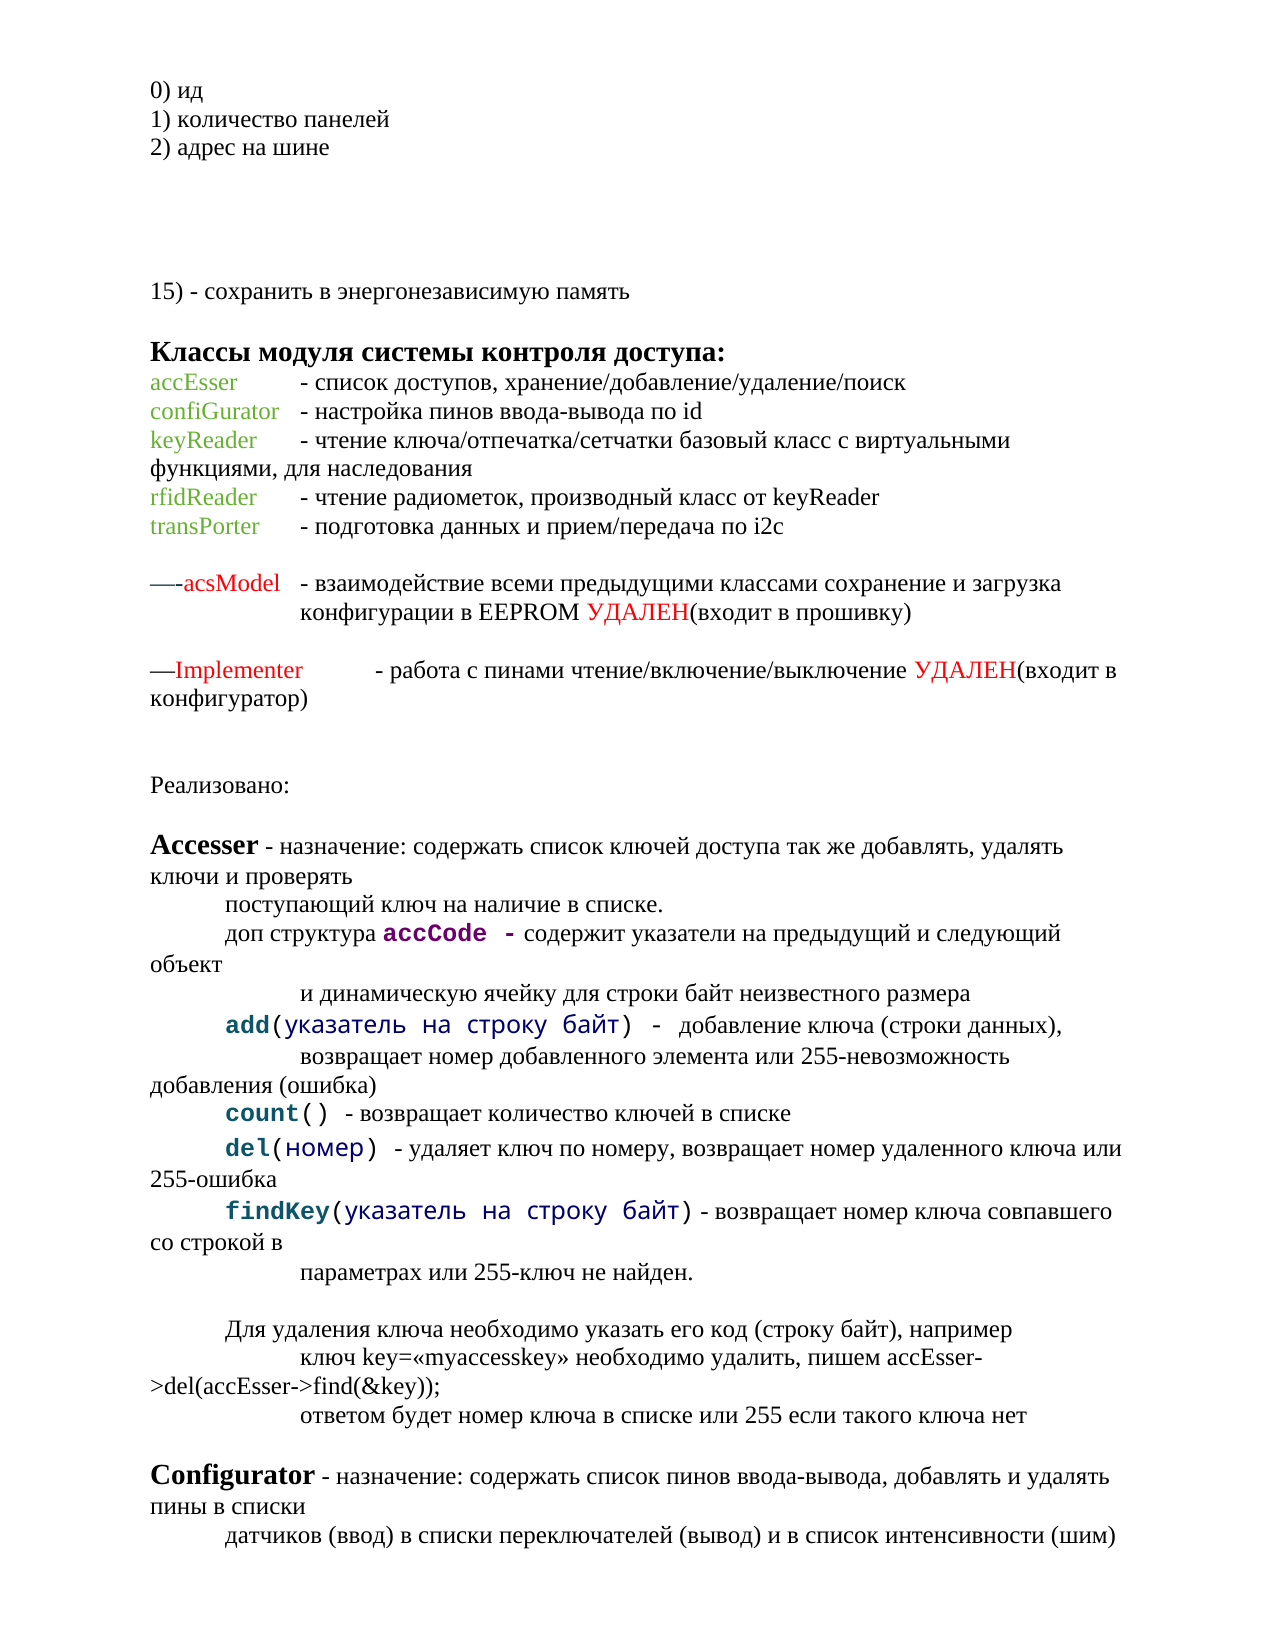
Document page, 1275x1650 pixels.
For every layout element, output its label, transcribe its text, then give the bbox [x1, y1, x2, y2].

text Реализовано: [150, 770, 1125, 798]
text 2) адрес на шине [150, 132, 1125, 161]
text возвращает номер добавленного элемента или 255-невозможность добавления (ошибка) [150, 1041, 1125, 1098]
text accEsser - список доступов, хранение/добавление/удаление/поиск [150, 367, 1125, 396]
text count() - возвращает количество ключей в списке [150, 1098, 1125, 1129]
text датчиков (ввод) в списки переключателей (вывод) и в список интенсивности (шим) [150, 1520, 1125, 1548]
text и динамическую ячейку для строки байт неизвестного размера [150, 978, 1125, 1007]
text поступающий ключ на наличие в списке. [150, 889, 1125, 918]
text —Implementer - работа с пинами чтение/включение/выключение УДАЛЕН(входит в конфигуратор) [150, 655, 1125, 712]
text 1) количество панелей [150, 104, 1125, 132]
text ответом будет номер ключа в списке или 255 если такого ключа нет [150, 1400, 1125, 1429]
text 15) - сохранить в энергонезависимую память [150, 276, 1125, 305]
text Accesser - назначение: содержать список ключей доступа так же добавлять, удалять ключи и проверять [150, 827, 1125, 889]
text rfidReader - чтение радиометок, производный класс от keyReader [150, 482, 1125, 511]
text del(номер) - удаляет ключ по номеру, возвращает номер удаленного ключа или 255-ошибка [150, 1129, 1125, 1193]
text Классы модуля системы контроля доступа: [150, 334, 1125, 367]
text ключ key=«myaccesskey» необходимо удалить, пишем accEsser->del(accEsser->find(&key)); [150, 1342, 1125, 1400]
text доп структура accCode - содержит указатели на предыдущий и следующий объект [150, 918, 1125, 978]
text findKey(указатель на строку байт) - возвращает номер ключа совпавшего со строкой в [150, 1193, 1125, 1256]
text confiGurator - настройка пинов ввода-вывода по id [150, 396, 1125, 425]
text Для удаления ключа необходимо указать его код (строку байт), например [150, 1314, 1125, 1342]
text —-acsModel - взаимодействие всеми предыдущими классами сохранение и загрузка [150, 568, 1125, 597]
text add(указатель на строку байт) - добавление ключа (строки данных), [150, 1007, 1125, 1041]
text конфигурации в EEPROM УДАЛЕН(входит в прошивку) [150, 597, 1125, 626]
text transPorter - подготовка данных и прием/передача по i2c [150, 511, 1125, 540]
text Configurator - назначение: содержать список пинов ввода-вывода, добавлять и удалять пины в списки [150, 1457, 1125, 1520]
text параметрах или 255-ключ не найден. [150, 1256, 1125, 1285]
text 0) ид [150, 75, 1125, 104]
text keyReader - чтение ключа/отпечатка/сетчатки базовый класс с виртуальными функциями, для наследования [150, 425, 1125, 482]
